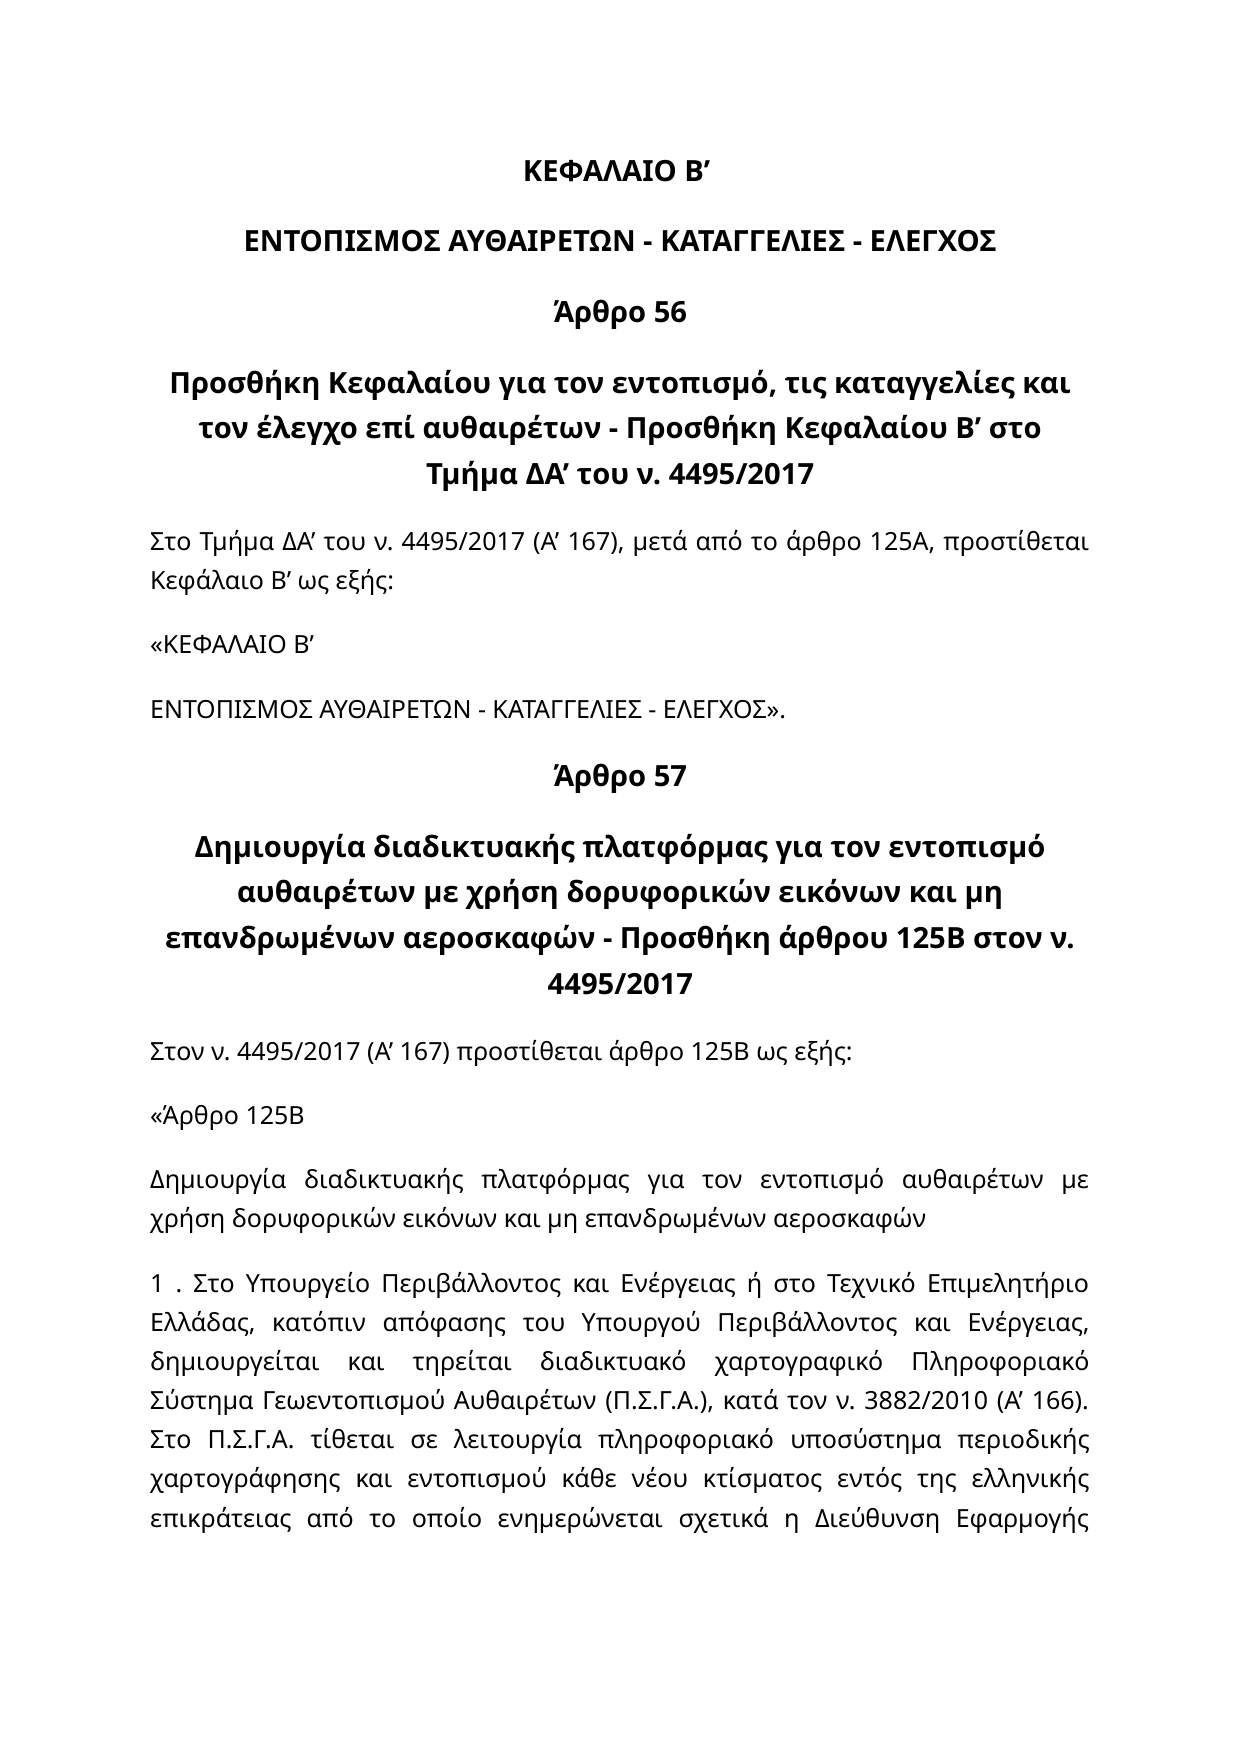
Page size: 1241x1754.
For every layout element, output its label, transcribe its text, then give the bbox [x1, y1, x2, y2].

text Δημιουργία διαδικτυακής πλατφόρμας για τον εντοπισμό αυθαιρέτων με χρήση δορυφορικών εικόνων και μη επανδρωμένων αεροσκαφών [150, 1162, 1090, 1235]
subtitle Άρθρο 57 [150, 755, 1090, 795]
text «Άρθρο 125Β [150, 1098, 1090, 1132]
text «ΚΕΦΑΛΑΙΟ Β’ [150, 627, 1090, 661]
subtitle ΕΝΤΟΠΙΣΜΟΣ ΑΥΘΑΙΡΕΤΩΝ - ΚΑΤΑΓΓΕΛΙΕΣ - ΕΛΕΓΧΟΣ [150, 221, 1090, 260]
subtitle ΚΕΦΑΛΑΙΟ Β’ [150, 150, 1090, 190]
subtitle Προσθήκη Κεφαλαίου για τον εντοπισμό, τις καταγγελίες και τον έλεγχο επί αυθαιρέτων - Προσθήκη Κεφαλαίου Β’ στο Τμήμα ΔΑ’ του ν. 4495/2017 [150, 362, 1090, 493]
text Στον ν. 4495/2017 (Α’ 167) προστίθεται άρθρο 125Β ως εξής: [150, 1033, 1090, 1068]
text ΕΝΤΟΠΙΣΜΟΣ ΑΥΘΑΙΡΕΤΩΝ - ΚΑΤΑΓΓΕΛΙΕΣ - ΕΛΕΓΧΟΣ». [150, 691, 1090, 725]
text Στο Τμήμα ΔΑ’ του ν. 4495/2017 (Α’ 167), μετά από το άρθρο 125Α, προστίθεται Κεφάλαιο Β’ ως εξής: [150, 524, 1090, 597]
text 1 . Στο Υπουργείο Περιβάλλοντος και Ενέργειας ή στο Τεχνικό Επιμελητήριο Ελλάδας, κατόπιν απόφασης του Υπουργού Περιβάλλοντος και Ενέργειας, δημιουργείται και τηρείται διαδικτυακό χαρτογραφικό Πληροφοριακό Σύστημα Γεωεντοπισμού Αυθαιρέτων (Π.Σ.Γ.Α.), κατά τον ν. 3882/2010 (Α’ 166). Στο Π.Σ.Γ.Α. τίθεται σε λειτουργία πληροφοριακό υποσύστημα περιοδικής χαρτογράφησης και εντοπισμού κάθε νέου κτίσματος εντός της ελληνικής επικράτειας από το οποίο ενημερώνεται σχετικά η Διεύθυνση Εφαρμογής [150, 1265, 1090, 1534]
subtitle Δημιουργία διαδικτυακής πλατφόρμας για τον εντοπισμό αυθαιρέτων με χρήση δορυφορικών εικόνων και μη επανδρωμένων αεροσκαφών - Προσθήκη άρθρου 125Β στον ν. 4495/2017 [150, 826, 1090, 1003]
subtitle Άρθρο 56 [150, 291, 1090, 331]
